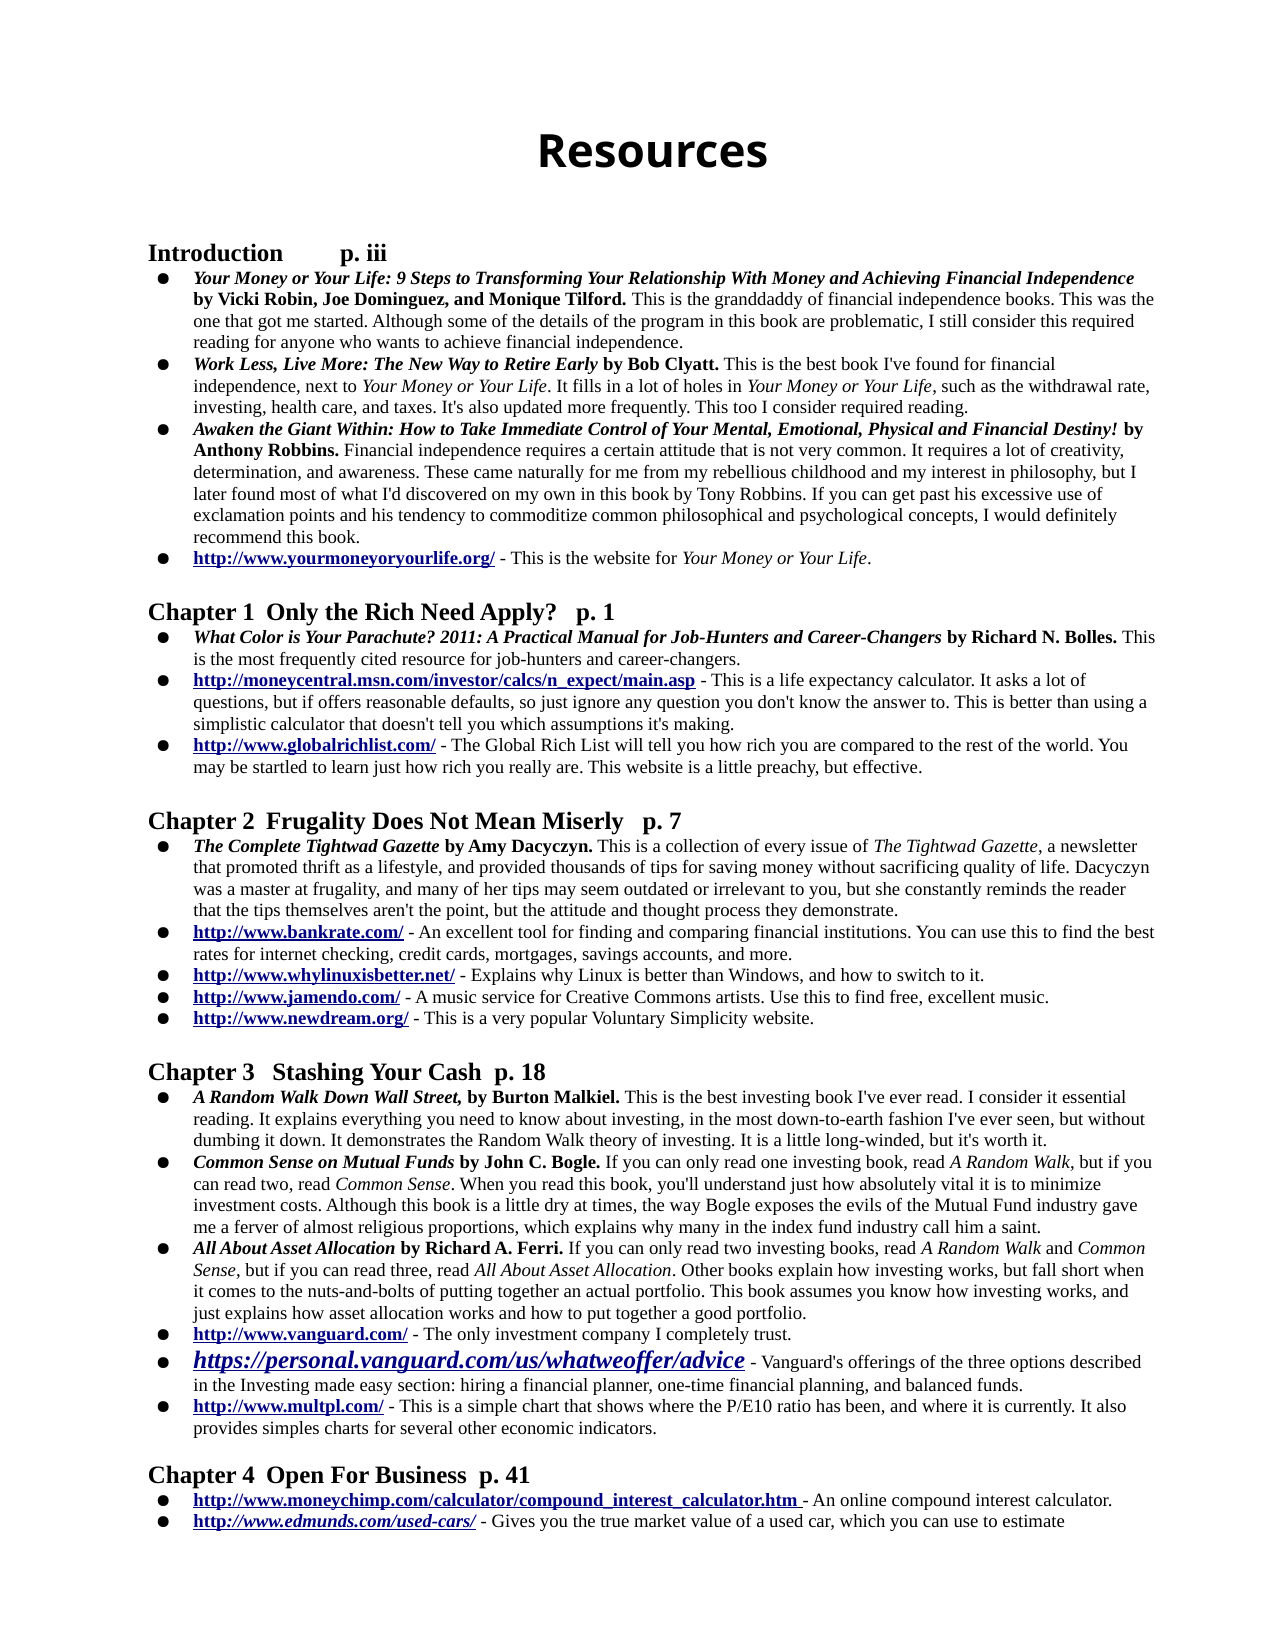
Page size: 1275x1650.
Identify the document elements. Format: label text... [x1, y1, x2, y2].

list http://www.whylinuxisbetter.net/ - Explains why Linux is better than Windows, and how to switch to it. [156, 964, 1157, 986]
list All About Asset Allocation by Richard A. Ferri. If you can only read two investing books, read A Random Walk and Common Sense, but if you can read three, read All About Asset Allocation. Other books explain how investing works, but fall short when it comes to the nuts-and-bolts of putting together an actual portfolio. This book assumes you know how investing works, and just explains how asset allocation works and how to put together a good portfolio. [156, 1237, 1157, 1323]
subtitle Introduction p. iii [118, 238, 1157, 267]
list Awaken the Giant Within: How to Take Immediate Control of Your Mental, Emotional, Physical and Financial Destiny! by Anthony Robbins. Financial independence requires a certain attitude that is not very common. It requires a lot of creativity, determination, and awareness. These came naturally for me from my rebellious childhood and my interest in philosophy, but I later found most of what I'd discovered on my own in this book by Tony Robbins. If you can get past his excessive use of exclamation points and his tendency to commoditize common philosophical and psychological concepts, I would definitely recommend this book. [156, 418, 1157, 547]
subtitle Chapter 4 Open For Business p. 41 [118, 1460, 1157, 1489]
list http://www.newdream.org/ - This is a very popular Voluntary Simplicity website. [156, 1007, 1157, 1029]
list http://www.globalrichlist.com/ - The Global Rich List will tell you how rich you are compared to the rest of the world. You may be startled to learn just how rich you really are. This website is a little preachy, but effective. [156, 734, 1157, 777]
list http://www.bankrate.com/ - An excellent tool for finding and comparing financial institutions. You can use this to find the best rates for internet checking, credit cards, mortgages, savings accounts, and more. [156, 921, 1157, 964]
list http://www.moneychimp.com/calculator/compound_interest_calculator.htm - An online compound interest calculator. [156, 1489, 1157, 1510]
subtitle Chapter 3 Stashing Your Cash p. 18 [118, 1057, 1157, 1086]
list http://www.vanguard.com/ - The only investment company I completely trust. [156, 1323, 1157, 1345]
list Common Sense on Mutual Funds by John C. Bogle. If you can only read one investing book, read A Random Walk, but if you can read two, read Common Sense. When you read this book, you'll understand just how absolutely vital it is to minimize investment costs. Although this book is a little dry at times, the way Bogle exposes the evils of the Mutual Fund industry gave me a ferver of almost religious proportions, which explains why many in the index fund industry call him a saint. [156, 1151, 1157, 1237]
list http://www.yourmoneyoryourlife.org/ - This is the website for Your Money or Your Life. [156, 547, 1157, 569]
list Work Less, Live More: The New Way to Retire Early by Bob Clyatt. This is the best book I've found for financial independence, next to Your Money or Your Life. It fills in a lot of holes in Your Money or Your Life, such as the withdrawal rate, investing, health care, and taxes. It's also updated more frequently. This too I consider required reading. [156, 353, 1157, 418]
subtitle Chapter 1 Only the Rich Need Apply? p. 1 [118, 597, 1157, 626]
subtitle Chapter 2 Frugality Does Not Mean Miserly p. 7 [118, 806, 1157, 834]
list http://www.jamendo.com/ - A music service for Creative Commons artists. Use this to find free, excellent music. [156, 986, 1157, 1007]
list http://www.multpl.com/ - This is a simple chart that shows where the P/E10 ratio has been, and where it is currently. It also provides simples charts for several other economic indicators. [156, 1395, 1157, 1438]
list https://personal.vanguard.com/us/whatweoffer/advice - Vanguard's offerings of the three options described in the Investing made easy section: hiring a financial planner, one-time financial planning, and balanced funds. [156, 1345, 1157, 1395]
list A Random Walk Down Wall Street, by Burton Malkiel. This is the best investing book I've ever read. I consider it essential reading. It explains everything you need to know about investing, in the most down-to-earth fashion I've ever seen, but without dumbing it down. It demonstrates the Random Walk theory of investing. It is a little long-winded, but it's worth it. [156, 1086, 1157, 1151]
list What Color is Your Parachute? 2011: A Practical Manual for Job-Hunters and Career-Changers by Richard N. Bolles. This is the most frequently cited resource for job-hunters and career-changers. [156, 626, 1157, 669]
list Your Money or Your Life: 9 Steps to Transforming Your Relationship With Money and Achieving Financial Independence by Vicki Robin, Joe Dominguez, and Monique Tilford. This is the granddaddy of financial independence books. This was the one that got me started. Although some of the details of the program in this book are problematic, I still consider this required reading for anyone who wants to achieve financial independence. [156, 267, 1157, 353]
text Resources [118, 118, 1157, 181]
list The Complete Tightwad Gazette by Amy Dacyczyn. This is a collection of every issue of The Tightwad Gazette, a newsletter that promoted thrift as a lifestyle, and provided thousands of tips for saving money without sacrificing quality of life. Dacyczyn was a master at frugality, and many of her tips may seem outdated or irrelevant to you, but she constantly reminds the reader that the tips themselves aren't the point, but the attitude and thought process they demonstrate. [156, 834, 1157, 921]
list http://moneycentral.msn.com/investor/calcs/n_expect/main.asp - This is a life expectancy calculator. It asks a lot of questions, but if offers reasonable defaults, so just ignore any question you don't know the answer to. This is better than using a simplistic calculator that doesn't tell you which assumptions it's making. [156, 669, 1157, 734]
list http://www.edmunds.com/used-cars/ - Gives you the true market value of a used car, which you can use to estimate [156, 1510, 1157, 1532]
